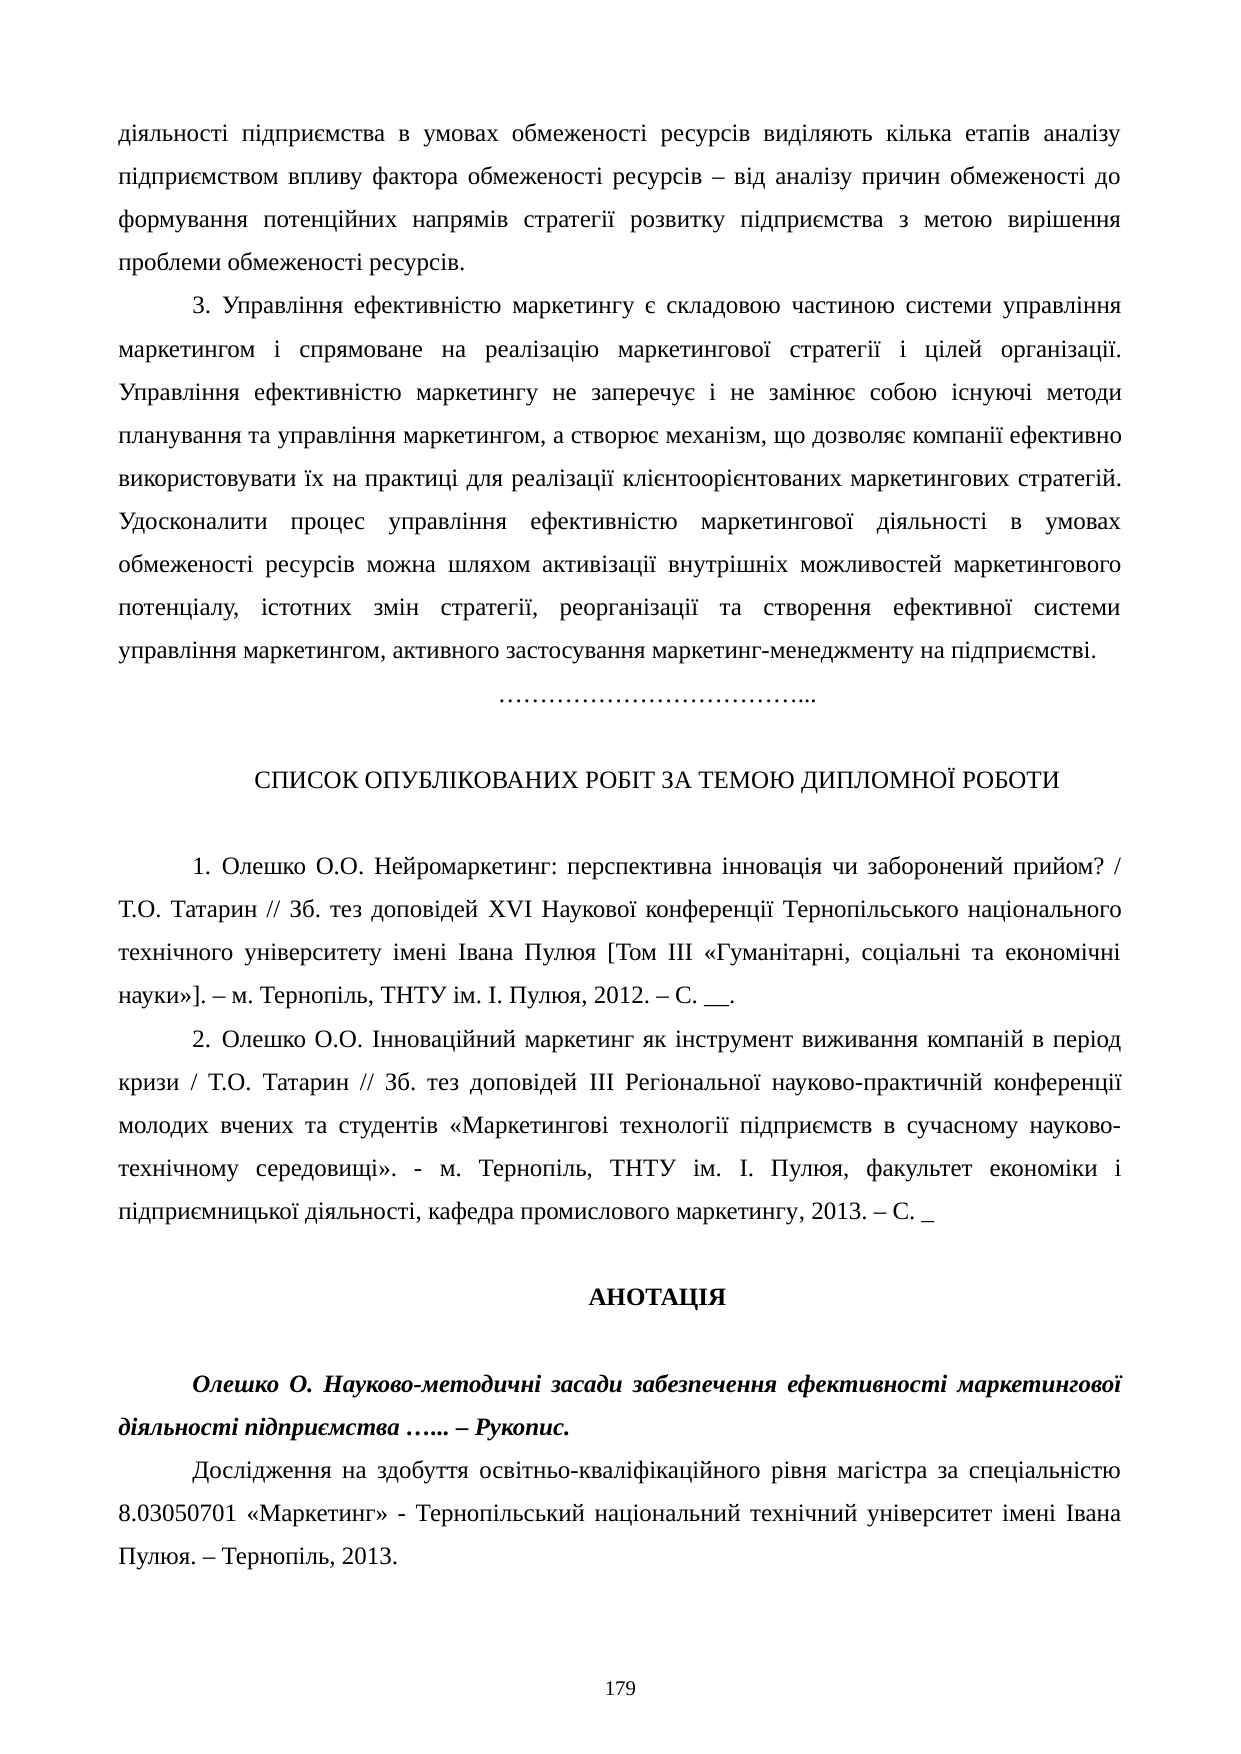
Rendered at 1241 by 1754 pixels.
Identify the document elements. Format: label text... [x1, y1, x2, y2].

list Олешко О.О. Інноваційний маркетинг як інструмент виживання компаній в період кризи / Т.О. Татарин // Зб. тез доповідей ІІІ Регіональної науково-практичній конференції молодих вчених та студентів «Маркетингові технології підприємств в сучасному науково-технічному середовищі». - м. Тернопіль, ТНТУ ім. І. Пулюя, факультет економіки і підприємницької діяльності, кафедра промислового маркетингу, 2013. – С. _ [118, 1024, 1122, 1225]
list Олешко О.О. Нейромаркетинг: перспективна інновація чи заборонений прийом? / Т.О. Татарин // Зб. тез доповідей XVІ Наукової конференції Тернопільського національного технічного університету імені Івана Пулюя [Том ІІІ «Гуманітарні, соціальні та економічні науки»]. – м. Тернопіль, ТНТУ ім. І. Пулюя, 2012. – С. __. [118, 851, 1122, 1009]
text Олешко О. Науково-методичні засади забезпечення ефективності маркетингової діяльності підприємства …... – Рукопис. [118, 1369, 1122, 1441]
list діяльності підприємства в умовах обмеженості ресурсів виділяють кілька етапів аналізу підприємством впливу фактора обмеженості ресурсів – від аналізу причин обмеженості до формування потенційних напрямів стратегії розвитку підприємства з метою вирішення проблеми обмеженості ресурсів. [118, 118, 1122, 276]
list Управління ефективністю маркетингу є складовою частиною системи управління маркетингом і спрямоване на реалізацію маркетингової стратегії і цілей організації. Управління ефективністю маркетингу не заперечує і не замінює собою існуючі методи планування та управління маркетингом, а створює механізм, що дозволяє компанії ефективно використовувати їх на практиці для реалізації клієнтоорієнтованих маркетингових стратегій. Удосконалити процес управління ефективністю маркетингової діяльності в умовах обмеженості ресурсів можна шляхом активізації внутрішніх можливостей маркетингового потенціалу, істотних змін стратегії, реорганізації та створення ефективної системи управління маркетингом, активного застосування маркетинг-менеджменту на підприємстві. [118, 291, 1122, 664]
text Дослідження на здобуття освітньо-кваліфікаційного рівня магістра за спеціальністю 8.03050701 «Маркетинг» - Тернопільський національний технічний університет імені Івана Пулюя. – Тернопіль, 2013. [118, 1455, 1122, 1570]
text СПИСОК ОПУБЛІКОВАНИХ РОБІТ ЗА ТЕМОЮ ДИПЛОМНОЇ РОБОТИ [192, 765, 1122, 794]
text АНОТАЦІЯ [118, 1282, 1122, 1311]
text ………………………………... [192, 679, 1122, 707]
